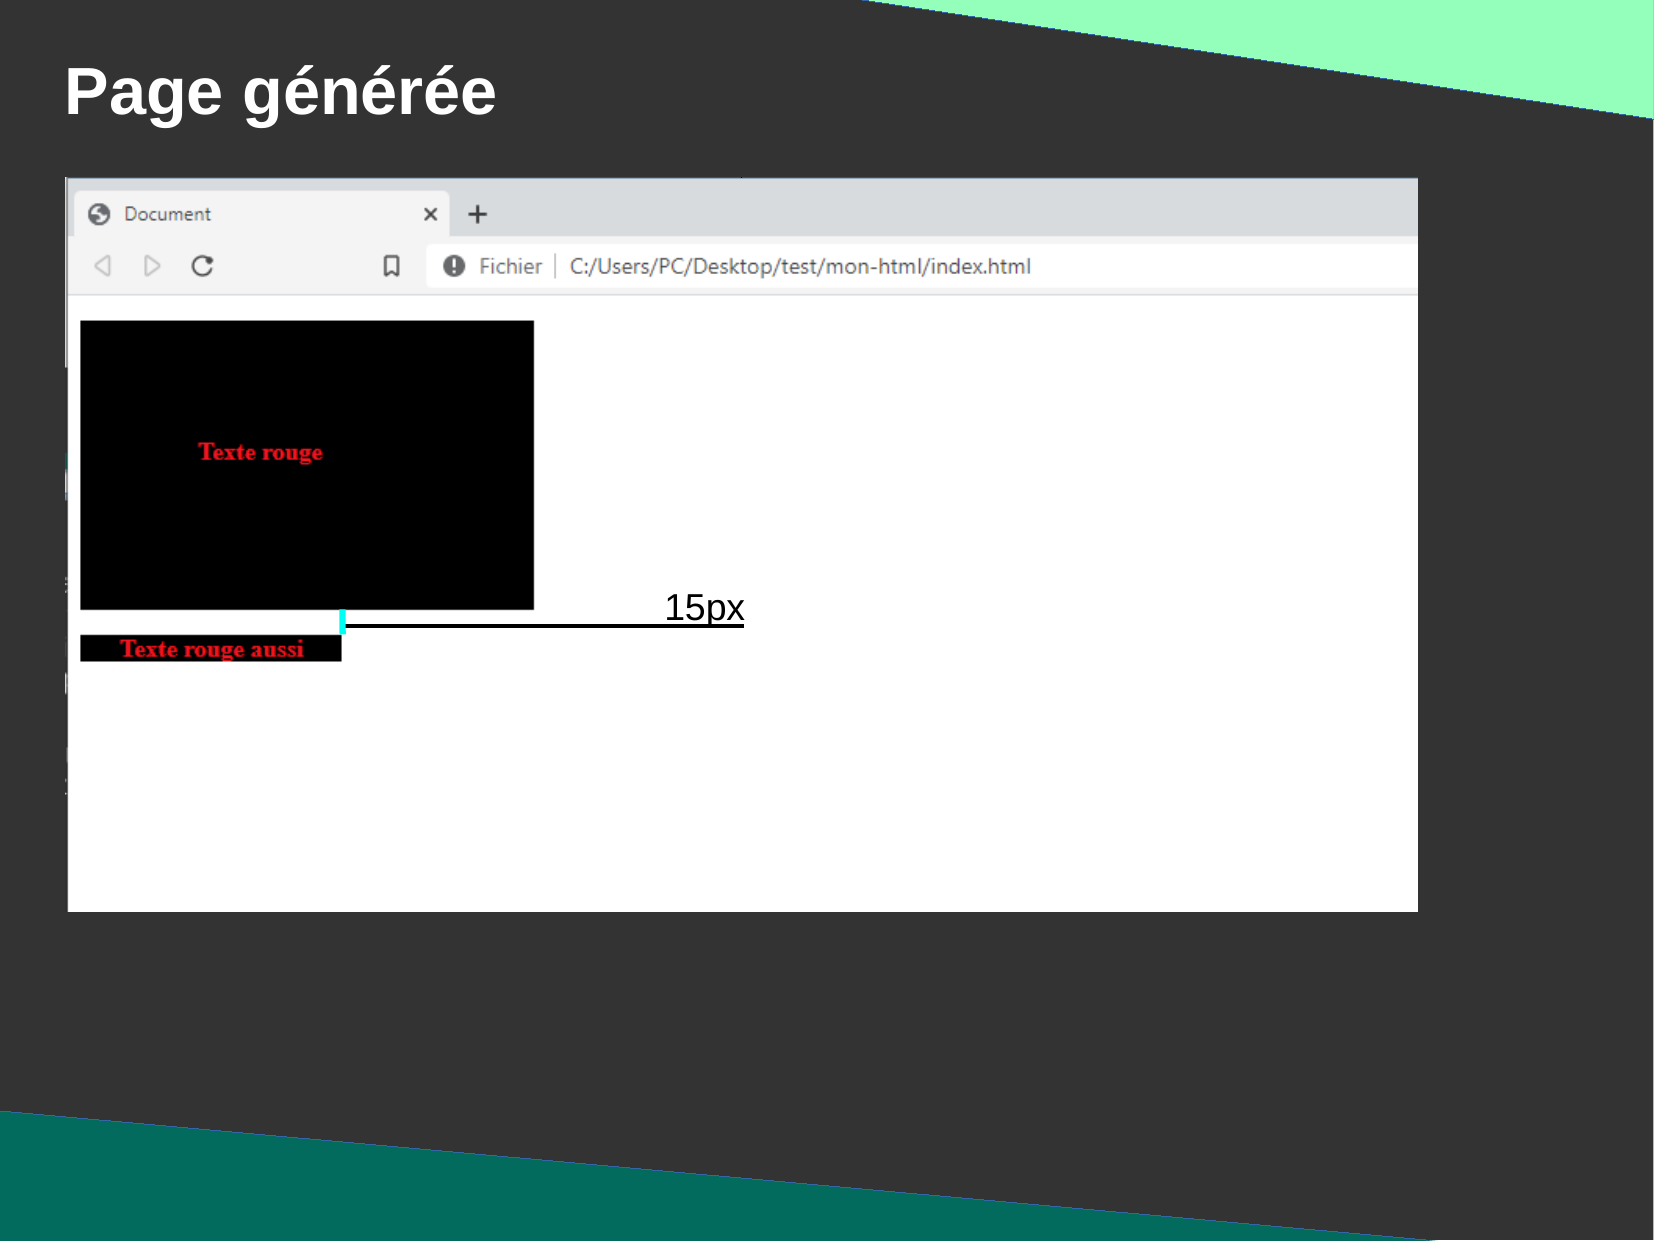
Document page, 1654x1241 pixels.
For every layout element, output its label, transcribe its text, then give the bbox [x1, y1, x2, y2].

text_box 15px [649, 578, 768, 636]
title Page générée [64, 54, 1553, 157]
picture [65, 177, 1418, 912]
text_box [862, 0, 1654, 120]
